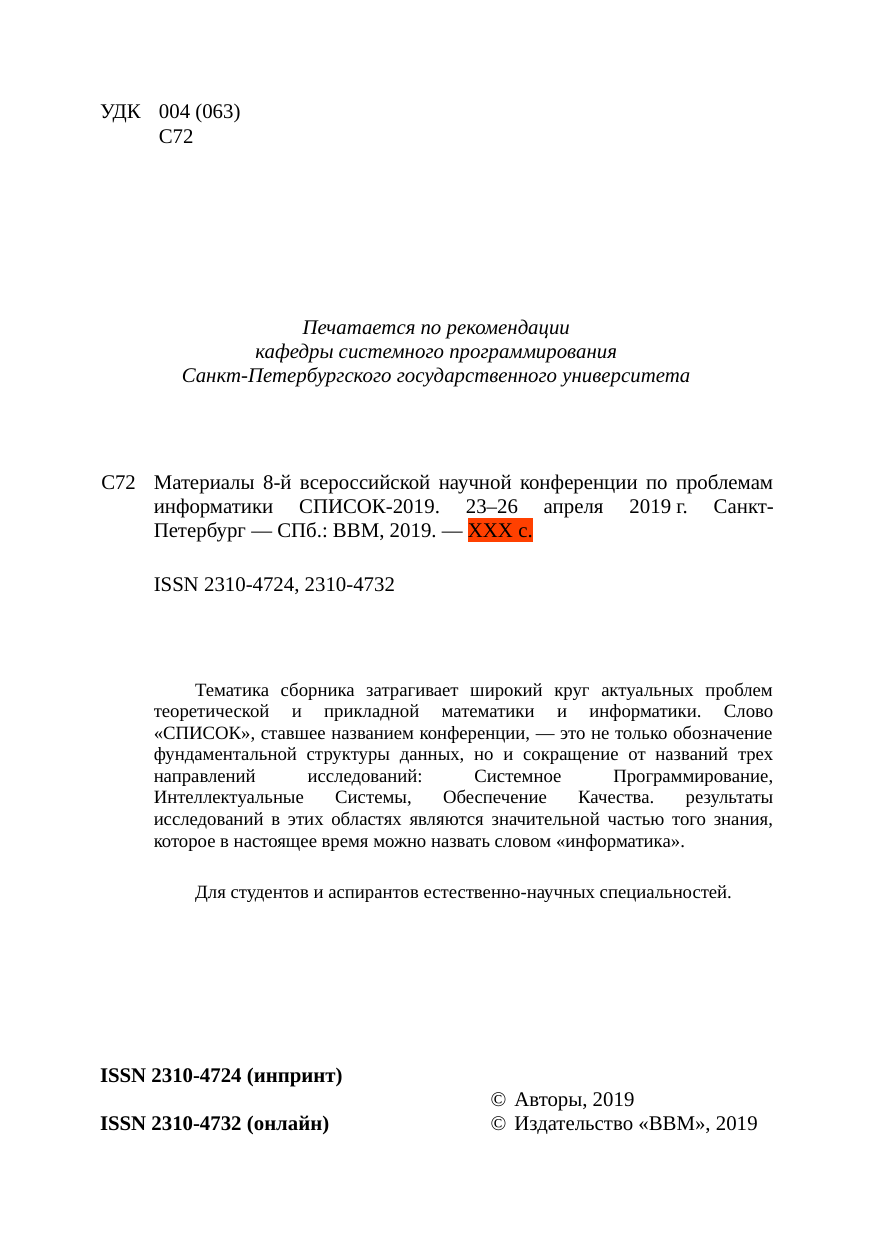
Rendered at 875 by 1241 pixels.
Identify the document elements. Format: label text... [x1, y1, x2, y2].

text ISSN 2310-4724 (инпринт) ISSN 2310-4732 (онлайн) [100, 1063, 387, 1135]
text УДК 004 (063) С72 [100, 99, 258, 148]
text ISSN 2310-4724, 2310-4732 [153, 571, 774, 596]
text С72 [101, 470, 152, 494]
text © Авторы, 2019 © Издательство «ВВМ», 2019 [490, 1087, 773, 1135]
text Тематика сборника затрагивает широкий круг актуальных проблем теоретической и прикладной математики и информатики. Слово «СПИСОК», ставшее названием конференции, — это не только обозначение фундаментальной структуры данных, но и сокращение от названий трех направлений исследований: Системное Программирование, Интеллектуальные Системы, Обеспечение Качества. результаты исследований в этих областях являются значительной частью того знания, которое в настоящее время можно назвать словом «информатика». [153, 678, 774, 851]
text Печатается по рекомендации кафедры системного программирования Санкт-Петербургского государственного университета [159, 314, 714, 387]
text Для студентов и аспирантов естественно-научных специальностей. [153, 881, 774, 902]
text Материалы 8-й всероссийской научной конференции по проблемам информатики СПИСОК-2019. 23–26 апреля 2019 г. Санкт-Петербург — СПб.: ВВМ, 2019. — XXX с. [153, 470, 774, 542]
